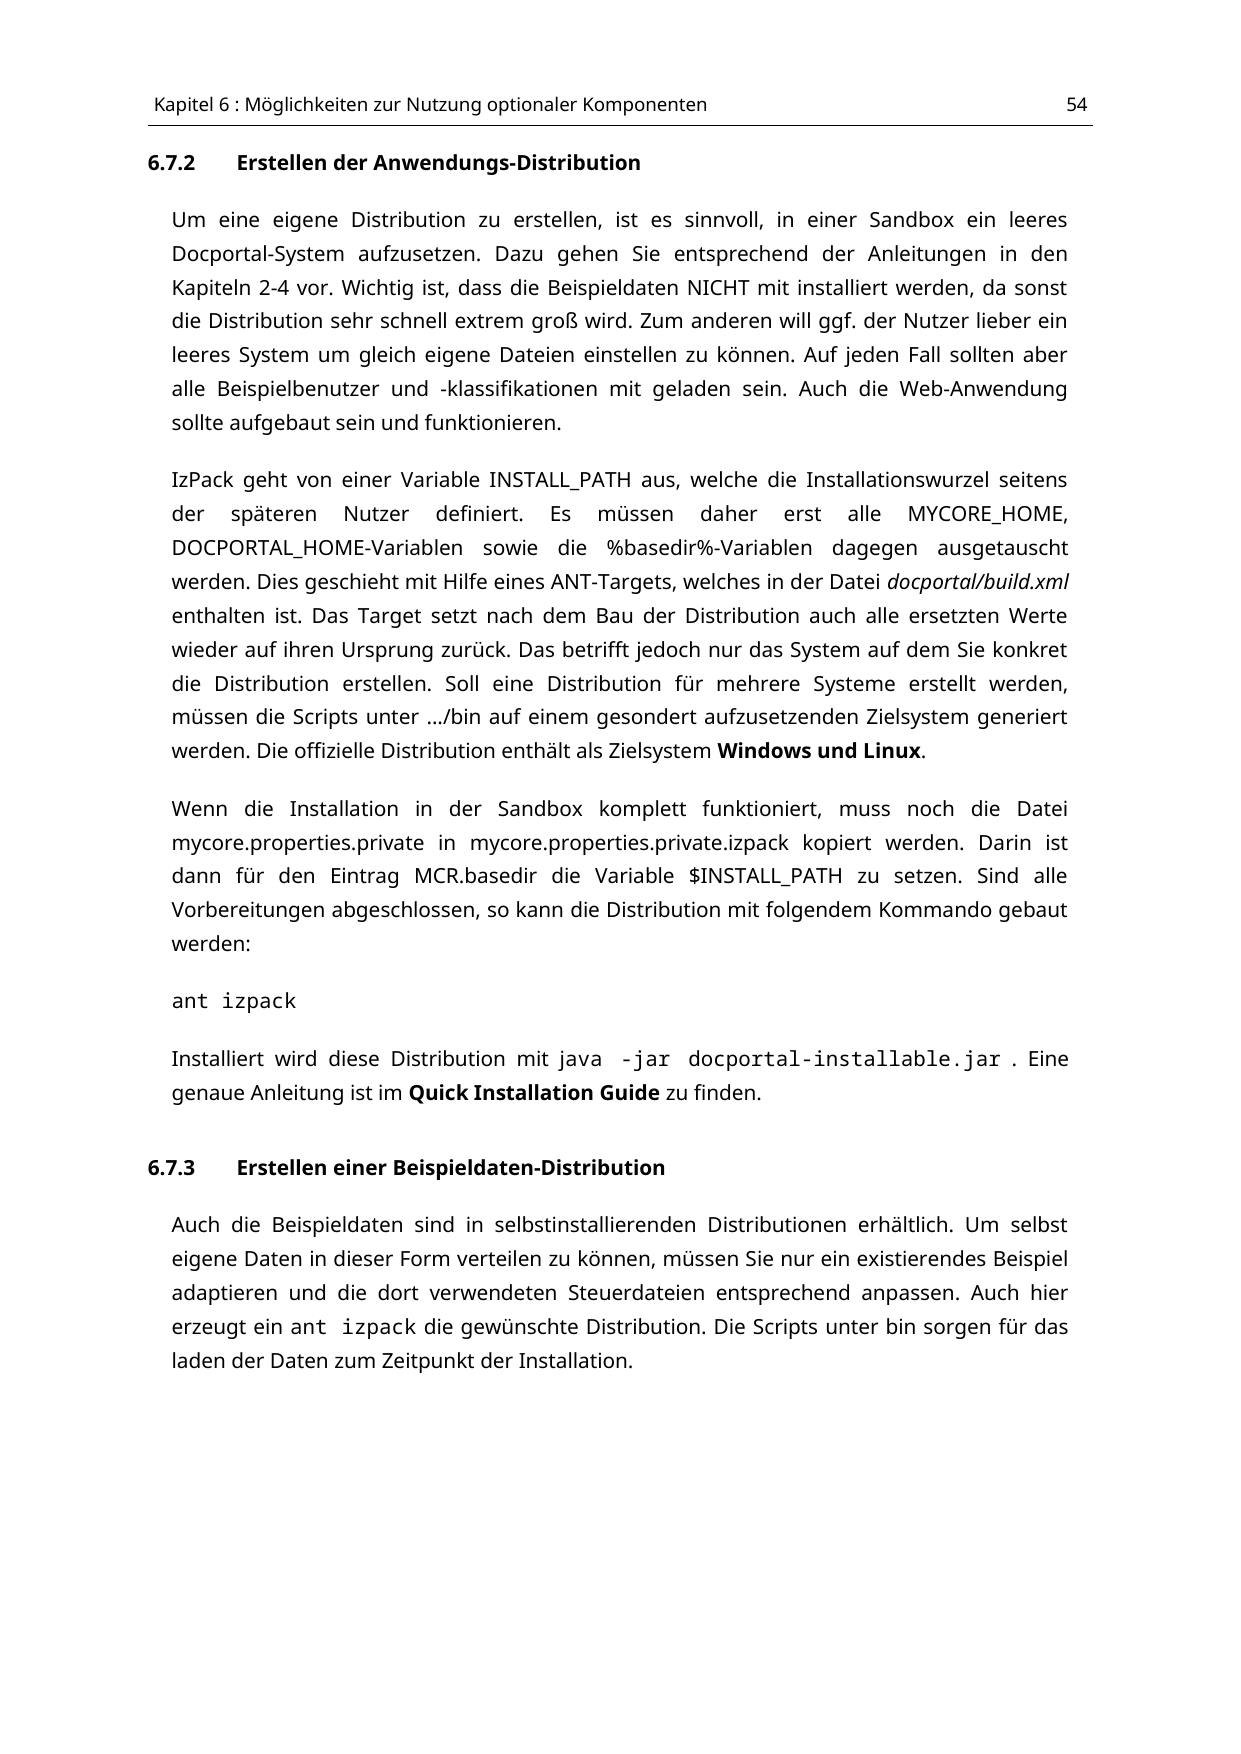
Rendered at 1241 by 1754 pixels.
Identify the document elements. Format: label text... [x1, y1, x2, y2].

text IzPack geht von einer Variable INSTALL_PATH aus, welche die Installationswurzel seitens der späteren Nutzer definiert. Es müssen daher erst alle MYCORE_HOME, DOCPORTAL_HOME-Variablen sowie die %basedir%-Variablen dagegen ausgetauscht werden. Dies geschieht mit Hilfe eines ANT-Targets, welches in der Datei docportal/build.xml enthalten ist. Das Target setzt nach dem Bau der Distribution auch alle ersetzten Werte wieder auf ihren Ursprung zurück. Das betrifft jedoch nur das System auf dem Sie konkret die Distribution erstellen. Soll eine Distribution für mehrere Systeme erstellt werden, müssen die Scripts unter .../bin auf einem gesondert aufzusetzenden Zielsystem generiert werden. Die offizielle Distribution enthält als Zielsystem Windows und Linux. [171, 466, 1069, 764]
text ant izpack [171, 987, 1069, 1015]
text Installiert wird diese Distribution mit java -jar docportal-installable.jar . Eine genaue Anleitung ist im Quick Installation Guide zu finden. [171, 1044, 1069, 1106]
text Wenn die Installation in der Sandbox komplett funktioniert, muss noch die Datei mycore.properties.private in mycore.properties.private.izpack kopiert werden. Darin ist dann für den Eintrag MCR.basedir die Variable $INSTALL_PATH zu setzen. Sind alle Vorbereitungen abgeschlossen, so kann die Distribution mit folgendem Kommando gebaut werden: [171, 794, 1069, 957]
text Auch die Beispieldaten sind in selbstinstallierenden Distributionen erhältlich. Um selbst eigene Daten in dieser Form verteilen zu können, müssen Sie nur ein existierendes Beispiel adaptieren und die dort verwendeten Steuerdateien entsprechend anpassen. Auch hier erzeugt ein ant izpack die gewünschte Distribution. Die Scripts unter bin sorgen für das laden der Daten zum Zeitpunkt der Installation. [171, 1210, 1069, 1374]
text Um eine eigene Distribution zu erstellen, ist es sinnvoll, in einer Sandbox ein leeres Docportal-System aufzusetzen. Dazu gehen Sie entsprechend der Anleitungen in den Kapiteln 2-4 vor. Wichtig ist, dass die Beispieldaten NICHT mit installiert werden, da sonst die Distribution sehr schnell extrem groß wird. Zum anderen will ggf. der Nutzer lieber ein leeres System um gleich eigene Dateien einstellen zu können. Auf jeden Fall sollten aber alle Beispielbenutzer und -klassifikationen mit geladen sein. Auch die Web-Anwendung sollte aufgebaut sein und funktionieren. [171, 205, 1069, 436]
subtitle Erstellen einer Beispieldaten-Distribution [148, 1153, 1092, 1181]
subtitle Erstellen der Anwendungs-Distribution [148, 148, 1092, 176]
